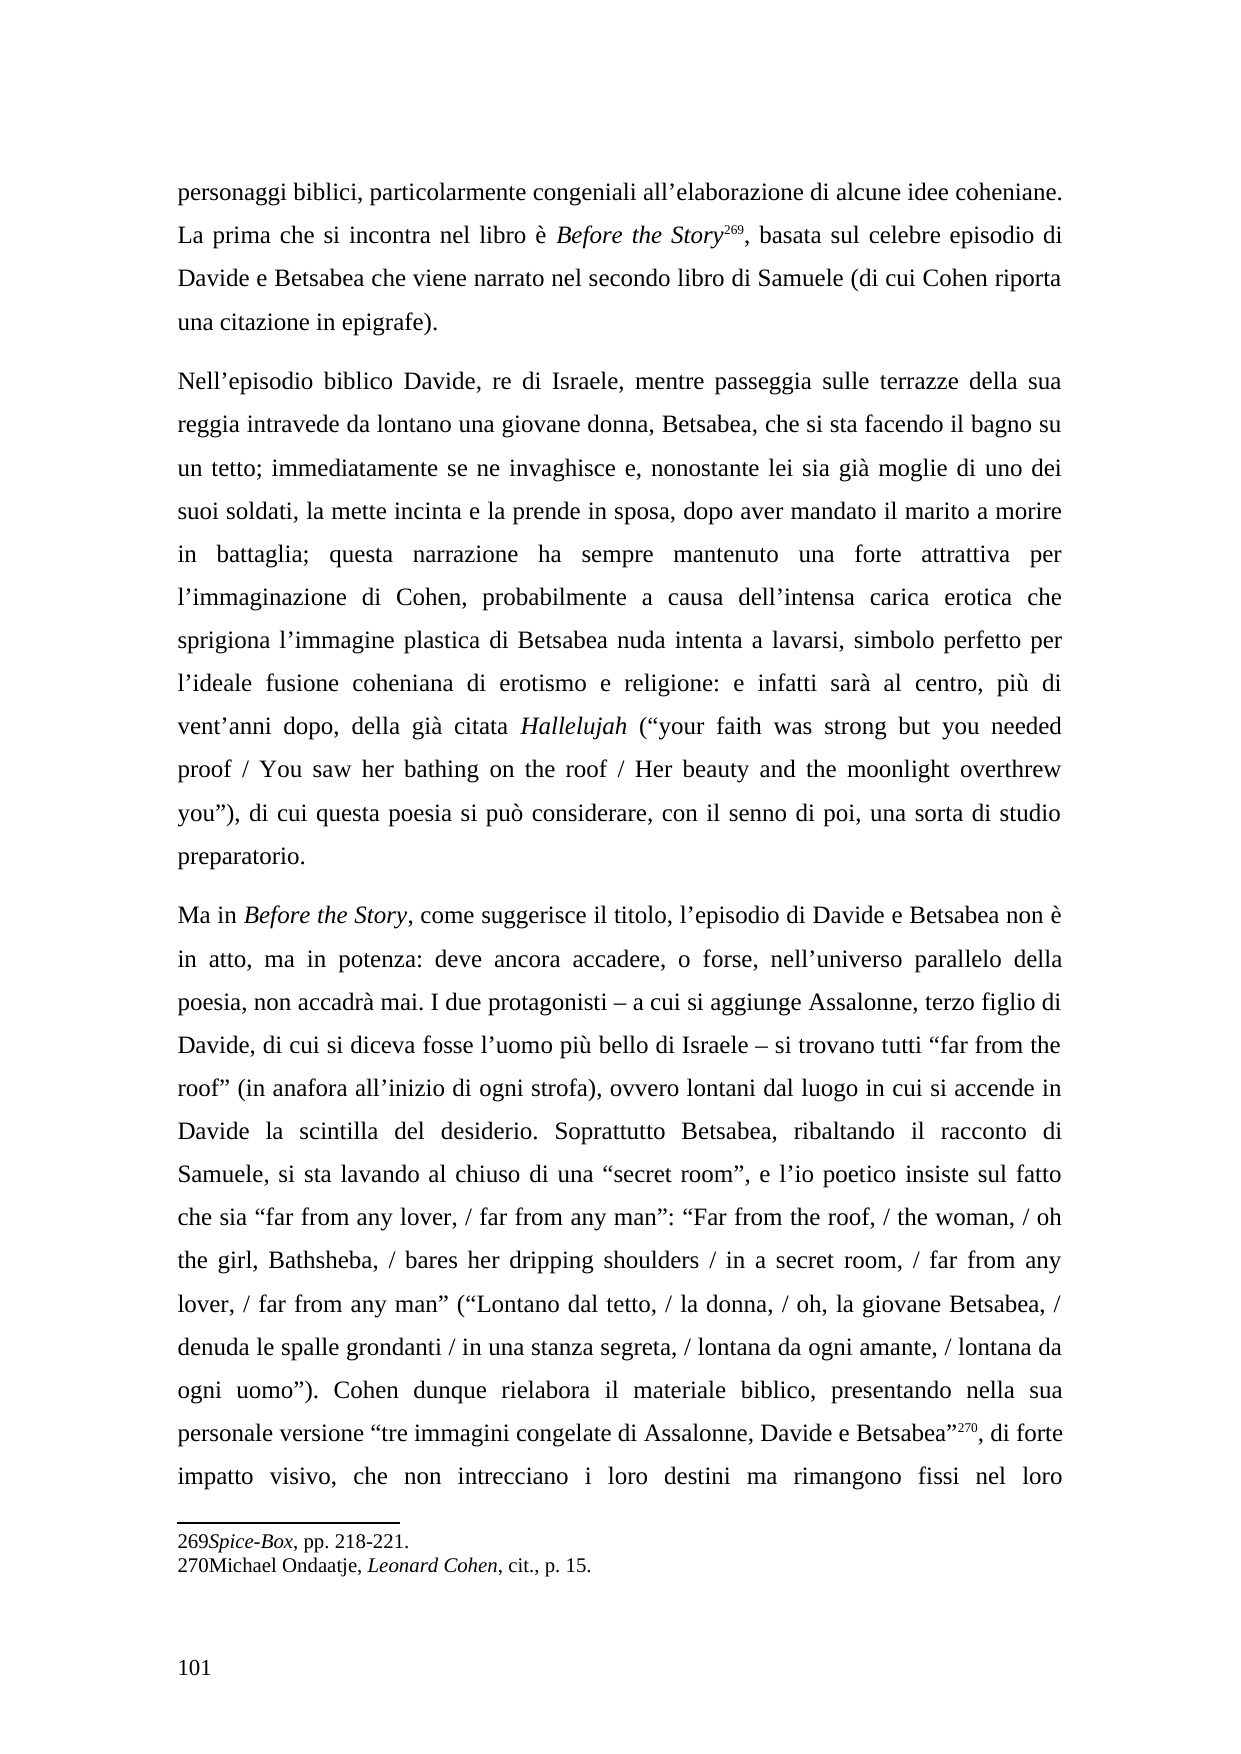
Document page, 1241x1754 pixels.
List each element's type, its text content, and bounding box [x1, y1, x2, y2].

text personaggi biblici, particolarmente congeniali all’elaborazione di alcune idee coheniane. La prima che si incontra nel libro è Before the Story, basata sul celebre episodio di Davide e Betsabea che viene narrato nel secondo libro di Samuele (di cui Cohen riporta una citazione in epigrafe). [177, 177, 1063, 335]
text Nell’episodio biblico Davide, re di Israele, mentre passeggia sulle terrazze della sua reggia intravede da lontano una giovane donna, Betsabea, che si sta facendo il bagno su un tetto; immediatamente se ne invaghisce e, nonostante lei sia già moglie di uno dei suoi soldati, la mette incinta e la prende in sposa, dopo aver mandato il marito a morire in battaglia; questa narrazione ha sempre mantenuto una forte attrattiva per l’immaginazione di Cohen, probabilmente a causa dell’intensa carica erotica che sprigiona l’immagine plastica di Betsabea nuda intenta a lavarsi, simbolo perfetto per l’ideale fusione coheniana di erotismo e religione: e infatti sarà al centro, più di vent’anni dopo, della già citata Hallelujah (“your faith was strong but you needed proof / You saw her bathing on the roof / Her beauty and the moonlight overthrew you”), di cui questa poesia si può considerare, con il senno di poi, una sorta di studio preparatorio. [177, 366, 1063, 869]
text Spice-Box, pp. 218-221. [177, 1529, 1063, 1553]
text Michael Ondaatje, Leonard Cohen, cit., p. 15. [177, 1553, 1063, 1577]
text Ma in Before the Story, come suggerisce il titolo, l’episodio di Davide e Betsabea non è in atto, ma in potenza: deve ancora accadere, o forse, nell’universo parallelo della poesia, non accadrà mai. I due protagonisti – a cui si aggiunge Assalonne, terzo figlio di Davide, di cui si diceva fosse l’uomo più bello di Israele – si trovano tutti “far from the roof” (in anafora all’inizio di ogni strofa), ovvero lontani dal luogo in cui si accende in Davide la scintilla del desiderio. Soprattutto Betsabea, ribaltando il racconto di Samuele, si sta lavando al chiuso di una “secret room”, e l’io poetico insiste sul fatto che sia “far from any lover, / far from any man”: “Far from the roof, / the woman, / oh the girl, Bathsheba, / bares her dripping shoulders / in a secret room, / far from any lover, / far from any man” (“Lontano dal tetto, / la donna, / oh, la giovane Betsabea, / denuda le spalle grondanti / in una stanza segreta, / lontana da ogni amante, / lontana da ogni uomo”). Cohen dunque rielabora il materiale biblico, presentando nella sua personale versione “tre immagini congelate di Assalonne, Davide e Betsabea”, di forte impatto visivo, che non intrecciano i loro destini ma rimangono fissi nel loro [177, 901, 1063, 1490]
